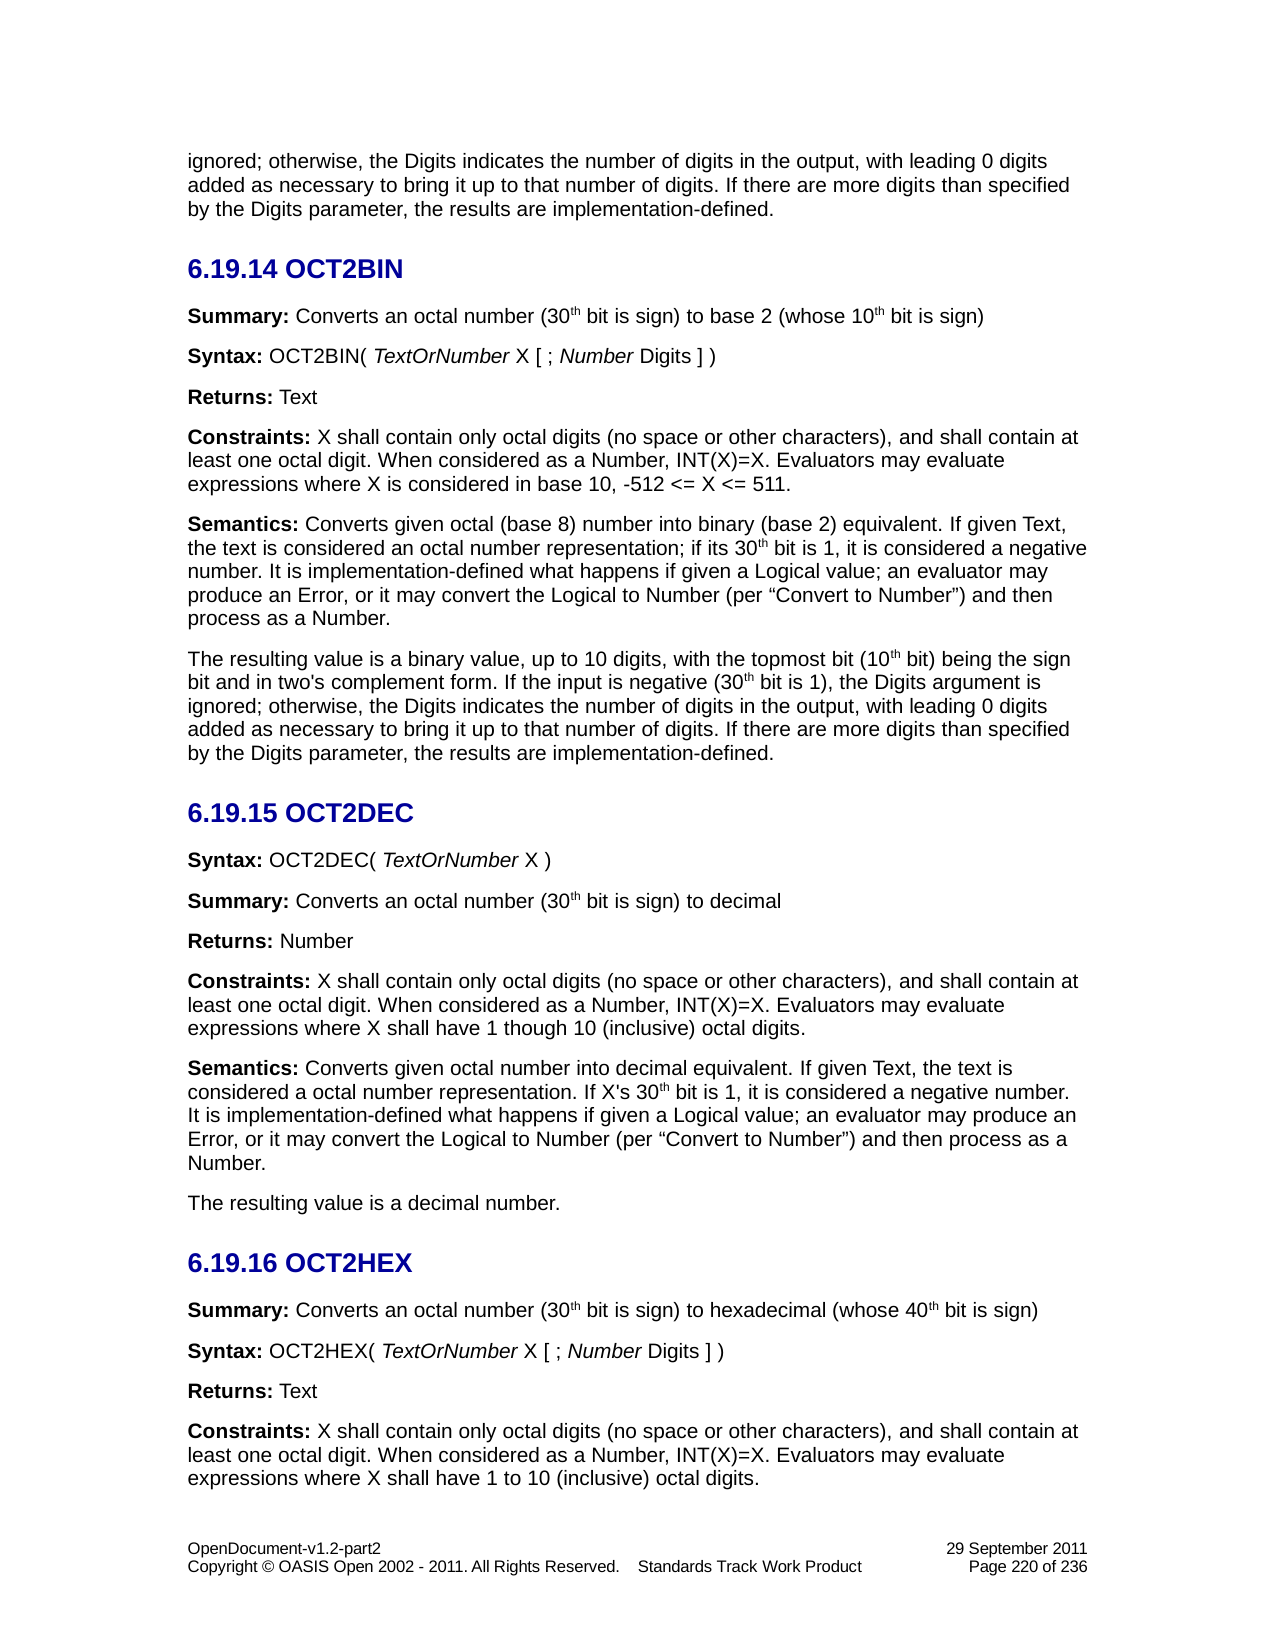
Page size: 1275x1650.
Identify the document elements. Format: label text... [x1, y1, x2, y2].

text Returns: Text [187, 385, 1088, 409]
text Returns: Text [187, 1379, 1088, 1403]
text Semantics: Converts given octal (base 8) number into binary (base 2) equivalent. If given Text, the text is considered an octal number representation; if its 30th bit is 1, it is considered a negative number. It is implementation-defined what happens if given a Logical value; an evaluator may produce an Error, or it may convert the Logical to Number (per “Convert to Number”) and then process as a Number. [187, 513, 1088, 630]
text Constraints: X shall contain only octal digits (no space or other characters), and shall contain at least one octal digit. When considered as a Number, INT(X)=X. Evaluators may evaluate expressions where X shall have 1 to 10 (inclusive) octal digits. [187, 1419, 1088, 1490]
text Summary: Converts an octal number (30th bit is sign) to hexadecimal (whose 40th bit is sign) [187, 1299, 1088, 1322]
text The resulting value is a binary value, up to 10 digits, with the topmost bit (10th bit) being the sign bit and in two's complement form. If the input is negative (30th bit is 1), the Digits argument is ignored; otherwise, the Digits indicates the number of digits in the output, with leading 0 digits added as necessary to bring it up to that number of digits. If there are more digits than specified by the Digits parameter, the results are implementation-defined. [187, 647, 1088, 765]
text Syntax: OCT2DEC( TextOrNumber X ) [187, 849, 1088, 872]
text Semantics: Converts given octal number into decimal equivalent. If given Text, the text is considered a octal number representation. If X's 30th bit is 1, it is considered a negative number. It is implementation-defined what happens if given a Logical value; an evaluator may produce an Error, or it may convert the Logical to Number (per “Convert to Number”) and then process as a Number. [187, 1057, 1088, 1174]
text Constraints: X shall contain only octal digits (no space or other characters), and shall contain at least one octal digit. When considered as a Number, INT(X)=X. Evaluators may evaluate expressions where X shall have 1 though 10 (inclusive) octal digits. [187, 969, 1088, 1040]
text Returns: Number [187, 929, 1088, 953]
text Summary: Converts an octal number (30th bit is sign) to decimal [187, 889, 1088, 913]
text ignored; otherwise, the Digits indicates the number of digits in the output, with leading 0 digits added as necessary to bring it up to that number of digits. If there are more digits than specified by the Digits parameter, the results are implementation-defined. [187, 150, 1088, 221]
text Summary: Converts an octal number (30th bit is sign) to base 2 (whose 10th bit is sign) [187, 305, 1088, 328]
subtitle OCT2DEC [187, 798, 1088, 828]
text The resulting value is a decimal number. [187, 1191, 1088, 1215]
text Syntax: OCT2HEX( TextOrNumber X [ ; Number Digits ] ) [187, 1339, 1088, 1363]
subtitle OCT2HEX [187, 1248, 1088, 1278]
text Syntax: OCT2BIN( TextOrNumber X [ ; Number Digits ] ) [187, 345, 1088, 368]
text Constraints: X shall contain only octal digits (no space or other characters), and shall contain at least one octal digit. When considered as a Number, INT(X)=X. Evaluators may evaluate expressions where X is considered in base 10, -512 <= X <= 511. [187, 425, 1088, 496]
subtitle OCT2BIN [187, 254, 1088, 284]
